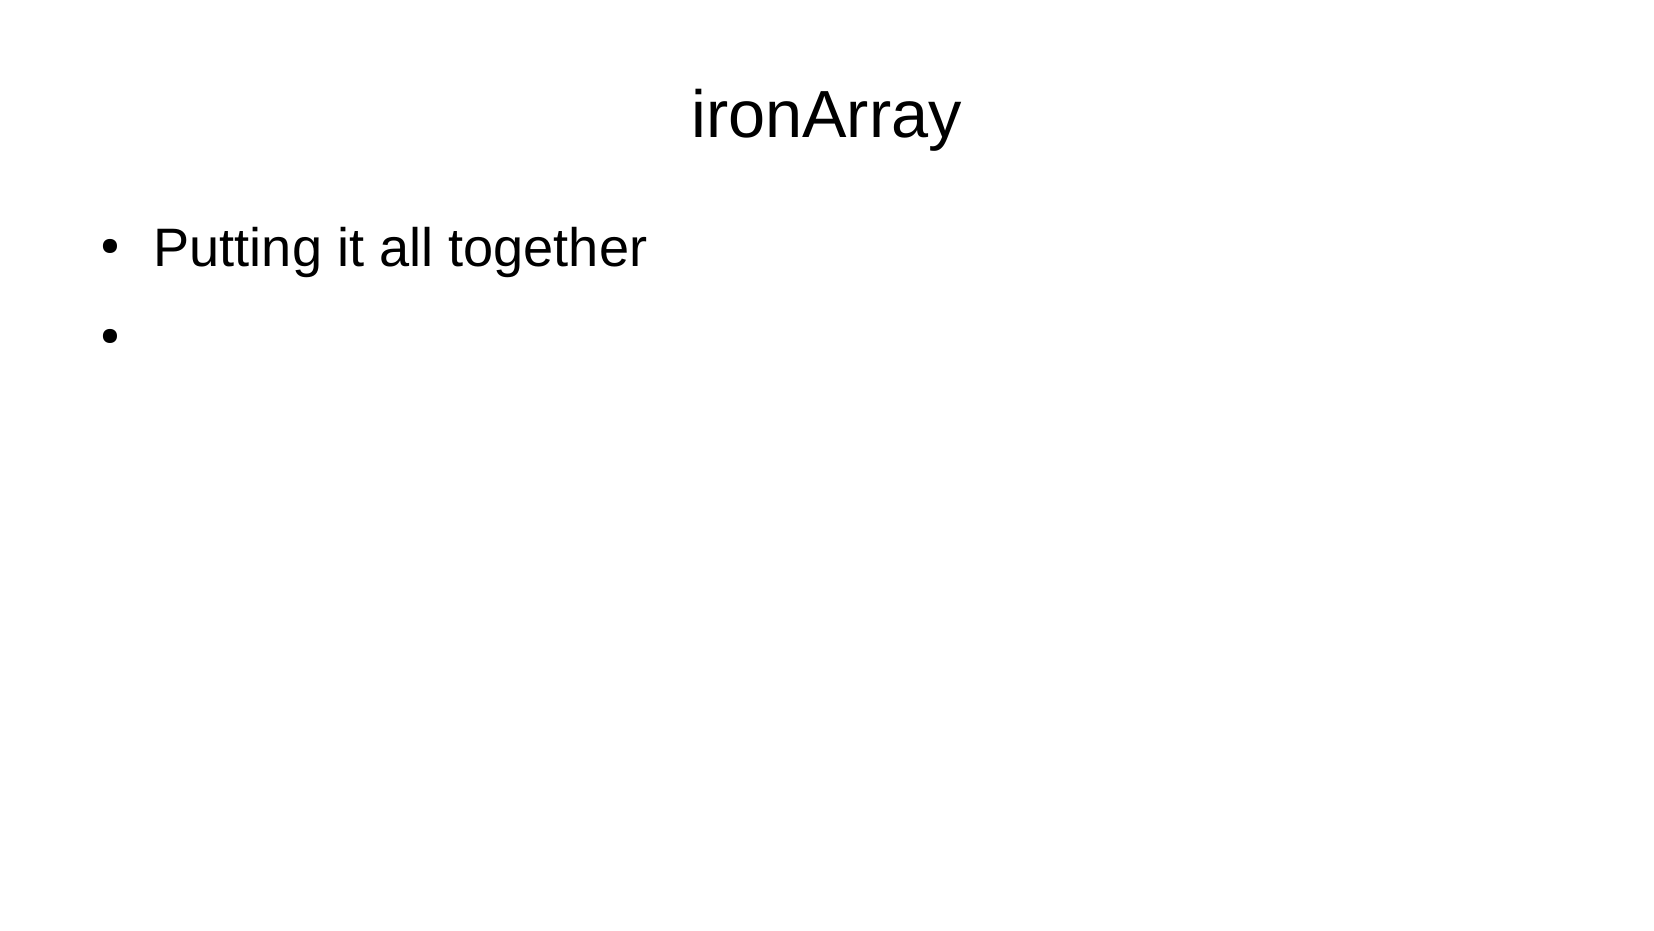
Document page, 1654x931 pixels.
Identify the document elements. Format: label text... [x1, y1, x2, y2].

title ironArray [82, 37, 1571, 193]
list Putting it all together [82, 217, 1571, 758]
